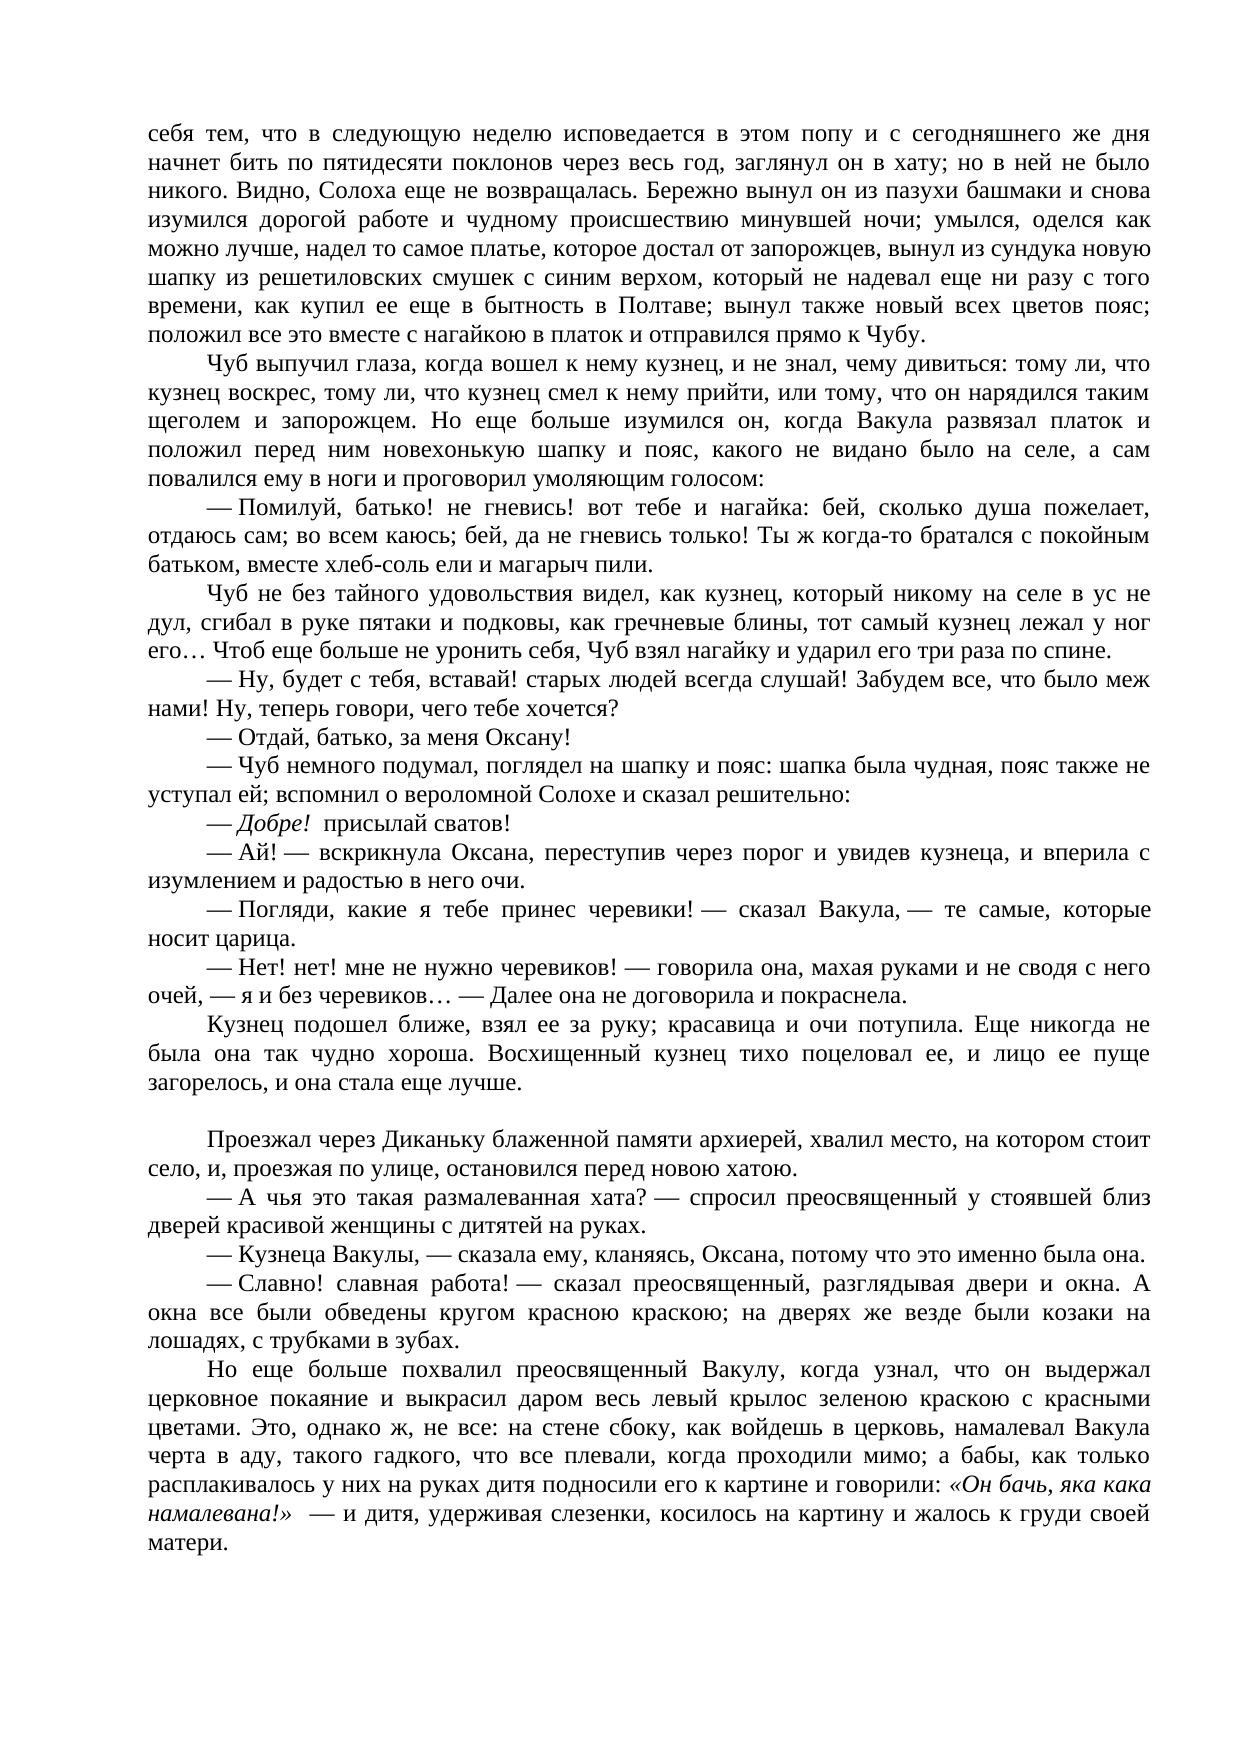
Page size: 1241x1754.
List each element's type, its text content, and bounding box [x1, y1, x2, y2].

text Чуб не без тайного удовольствия видел, как кузнец, который никому на селе в ус не дул, сгибал в руке пятаки и подковы, как гречневые блины, тот самый кузнец лежал у ног его… Чтоб еще больше не уронить себя, Чуб взял нагайку и ударил его три раза по спине. [148, 578, 1152, 664]
text Но еще больше похвалил преосвященный Вакулу, когда узнал, что он выдержал церковное покаяние и выкрасил даром весь левый крылос зеленою краскою с красными цветами. Это, однако ж, не все: на стене сбоку, как войдешь в церковь, намалевал Вакула черта в аду, такого гадкого, что все плевали, когда проходили мимо; а бабы, как только расплакивалось у них на руках дитя подносили его к картине и говорили: «Он бачь, яка кака намалевана!» — и дитя, удерживая слезенки, косилось на картину и жалось к груди своей матери. [148, 1354, 1152, 1556]
text — Помилуй, батько! не гневись! вот тебе и нагайка: бей, сколько душа пожелает, отдаюсь сам; во всем каюсь; бей, да не гневись только! Ты ж когда-то братался с покойным батьком, вместе хлеб-соль ели и магарыч пили. [148, 492, 1152, 578]
text — Славно! славная работа! — сказал преосвященный, разглядывая двери и окна. А окна все были обведены кругом красною краскою; на дверях же везде были козаки на лошадях, с трубками в зубах. [148, 1268, 1152, 1354]
text — Ну, будет с тебя, вставай! старых людей всегда слушай! Забудем все, что было меж нами! Ну, теперь говори, чего тебе хочется? [148, 664, 1152, 722]
text Проезжал через Диканьку блаженной памяти архиерей, хвалил место, на котором стоит село, и, проезжая по улице, остановился перед новою хатою. [148, 1124, 1152, 1182]
text — Добре! присылай сватов! [148, 808, 1152, 837]
text — Чуб немного подумал, поглядел на шапку и пояс: шапка была чудная, пояс также не уступал ей; вспомнил о вероломной Солохе и сказал решительно: [148, 751, 1152, 808]
text — Нет! нет! мне не нужно черевиков! — говорила она, махая руками и не сводя с него очей, — я и без черевиков… — Далее она не договорила и покраснела. [148, 952, 1152, 1009]
text — Погляди, какие я тебе принес черевики! — сказал Вакула, — те самые, которые носит царица. [148, 894, 1152, 952]
text Кузнец подошел ближе, взял ее за руку; красавица и очи потупила. Еще никогда не была она так чудно хороша. Восхищенный кузнец тихо поцеловал ее, и лицо ее пуще загорелось, и она стала еще лучше. [148, 1009, 1152, 1096]
text — Отдай, батько, за меня Оксану! [148, 722, 1152, 751]
text — Кузнеца Вакулы, — сказала ему, кланяясь, Оксана, потому что это именно была она. [148, 1239, 1152, 1268]
text — А чья это такая размалеванная хата? — спросил преосвященный у стоявшей близ дверей красивой женщины с дитятей на руках. [148, 1182, 1152, 1239]
text — Ай! — вскрикнула Оксана, переступив через порог и увидев кузнеца, и вперила с изумлением и радостью в него очи. [148, 837, 1152, 894]
text себя тем, что в следующую неделю исповедается в этом попу и с сегодняшнего же дня начнет бить по пятидесяти поклонов через весь год, заглянул он в хату; но в ней не было никого. Видно, Солоха еще не возвращалась. Бережно вынул он из пазухи башмаки и снова изумился дорогой работе и чудному происшествию минувшей ночи; умылся, оделся как можно лучше, надел то самое платье, которое достал от запорожцев, вынул из сундука новую шапку из решетиловских смушек с синим верхом, который не надевал еще ни разу с того времени, как купил ее еще в бытность в Полтаве; вынул также новый всех цветов пояс; положил все это вместе с нагайкою в платок и отправился прямо к Чубу. [148, 118, 1152, 348]
text Чуб выпучил глаза, когда вошел к нему кузнец, и не знал, чему дивиться: тому ли, что кузнец воскрес, тому ли, что кузнец смел к нему прийти, или тому, что он нарядился таким щеголем и запорожцем. Но еще больше изумился он, когда Вакула развязал платок и положил перед ним новехонькую шапку и пояс, какого не видано было на селе, а сам повалился ему в ноги и проговорил умоляющим голосом: [148, 348, 1152, 492]
